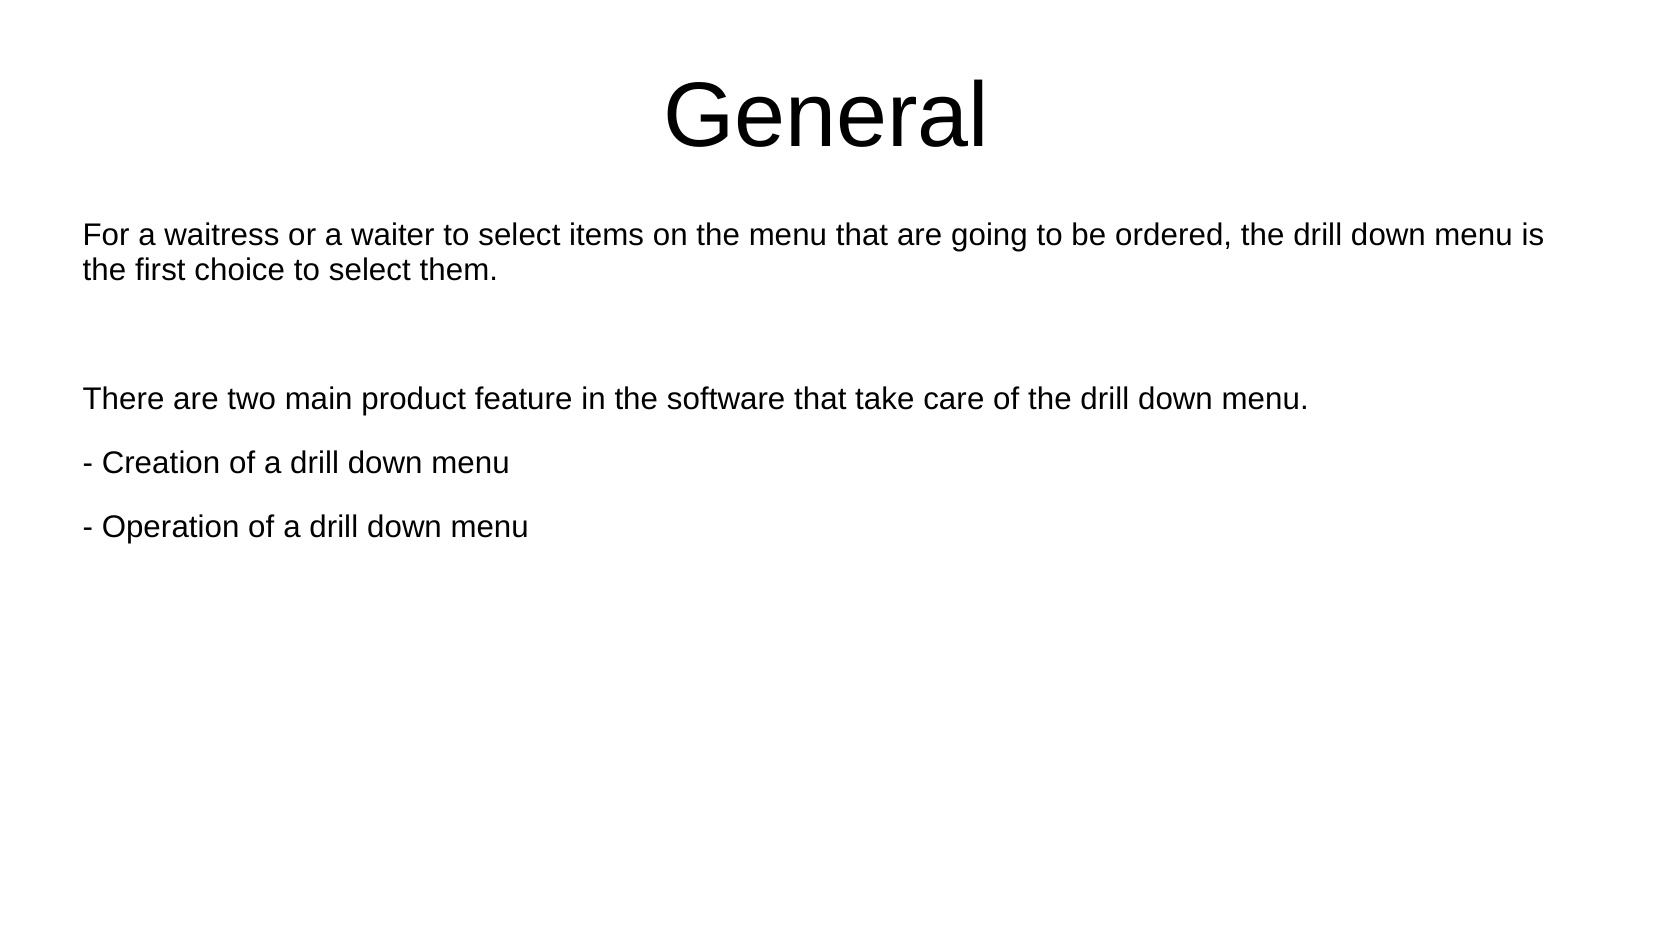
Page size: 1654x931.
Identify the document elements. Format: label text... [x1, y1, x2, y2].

list For a waitress or a waiter to select items on the menu that are going to be ordered, the drill down menu is the first choice to select them. There are two main product feature in the software that take care of the drill down menu. - Creation of a drill down menu - Operation of a drill down menu [82, 217, 1571, 758]
title General [82, 37, 1571, 193]
